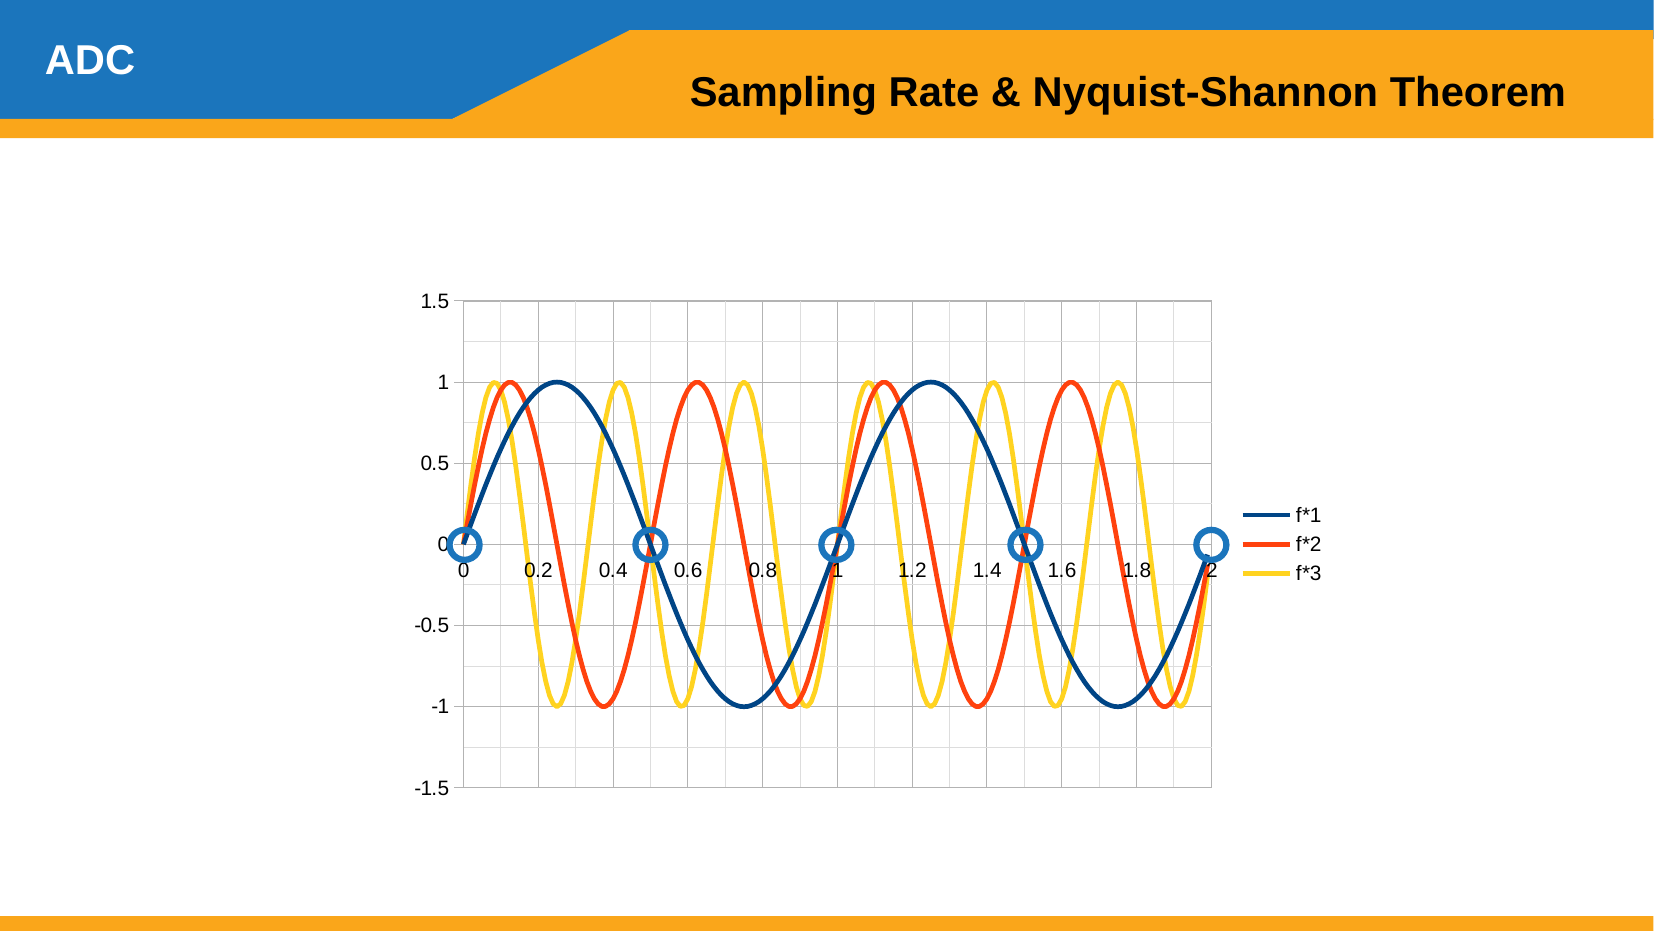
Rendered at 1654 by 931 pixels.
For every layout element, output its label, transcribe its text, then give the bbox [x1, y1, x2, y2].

text_box Sampling Rate & Nyquist-Shannon Theorem [675, 38, 1591, 147]
text_box ADC [30, 0, 541, 121]
text_box [0, 916, 1654, 931]
chart [395, 278, 1341, 811]
text_box [0, 30, 1654, 139]
